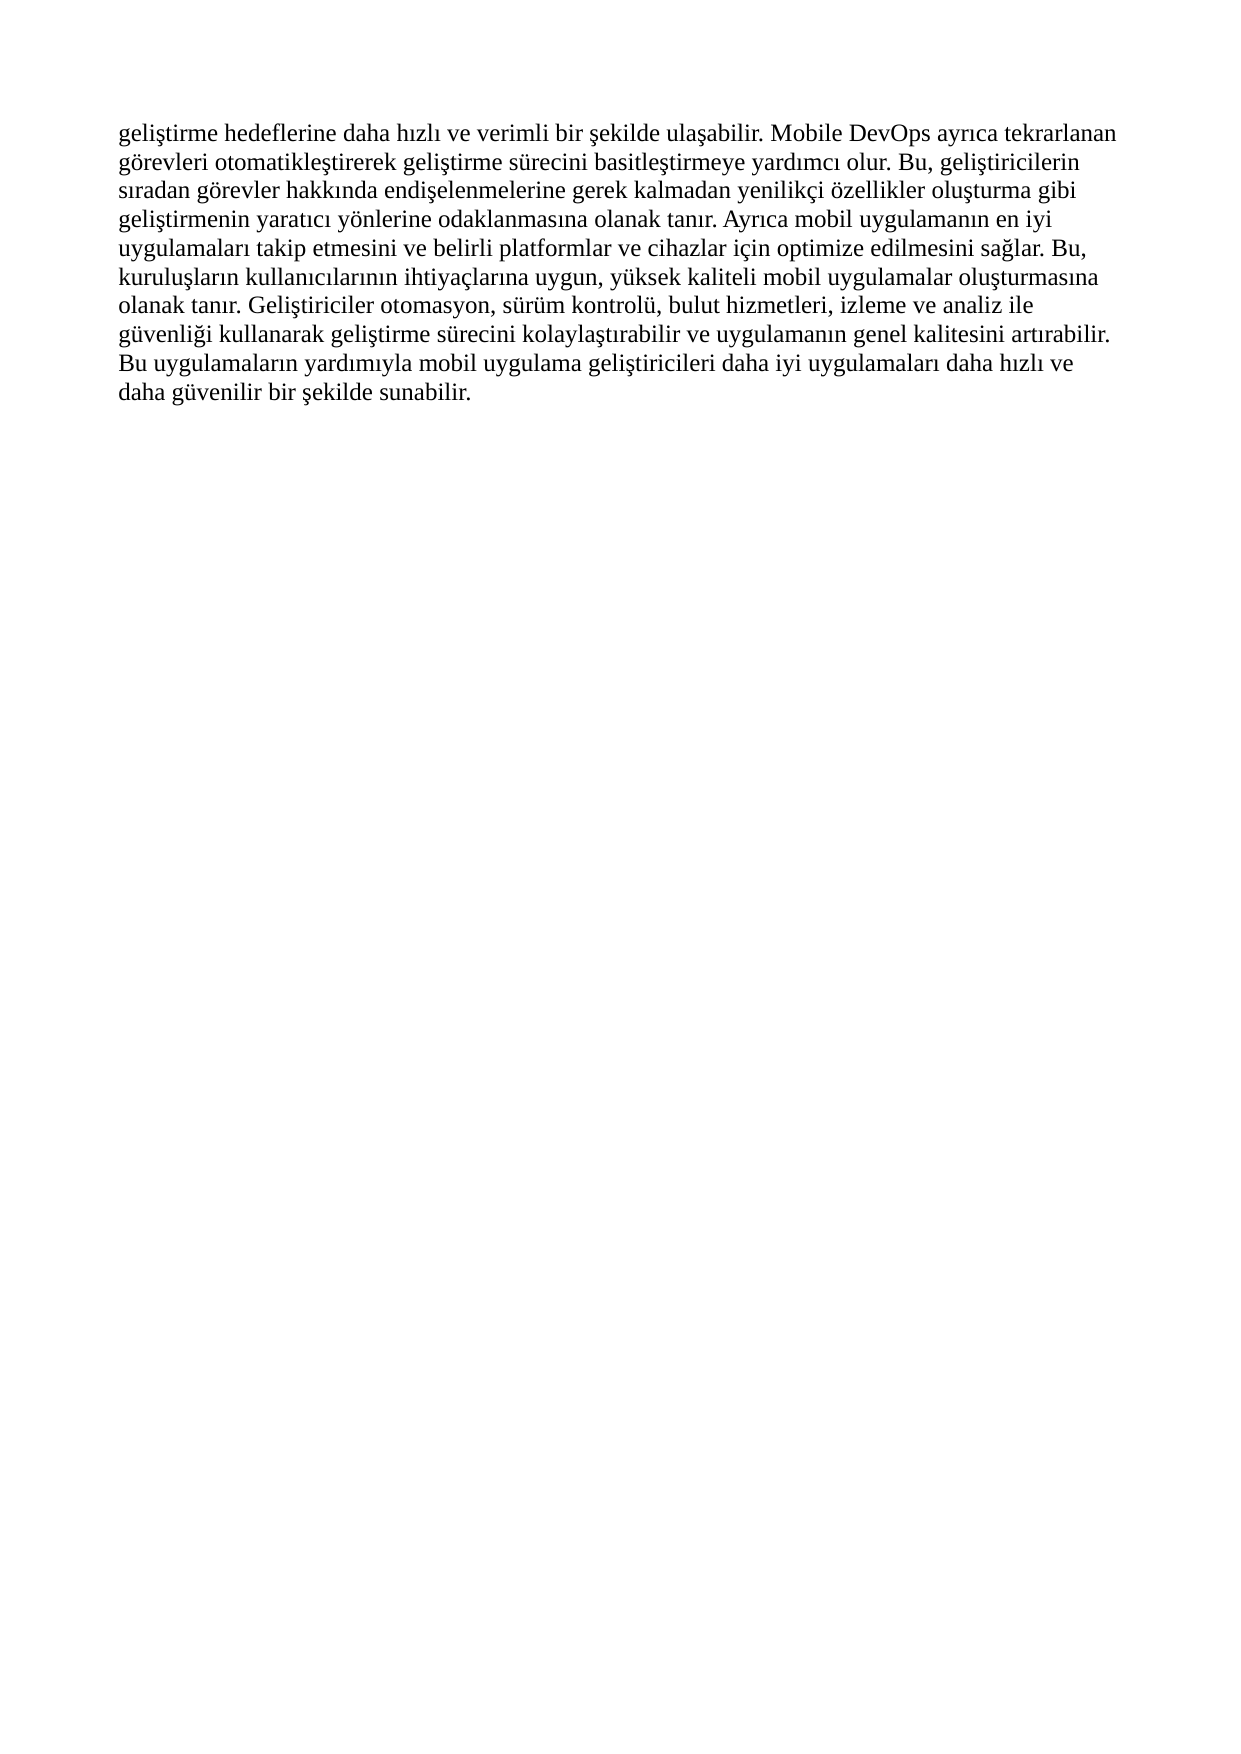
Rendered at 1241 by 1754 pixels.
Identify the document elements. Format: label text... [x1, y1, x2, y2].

text geliştirme hedeflerine daha hızlı ve verimli bir şekilde ulaşabilir. Mobile DevOps ayrıca tekrarlanan görevleri otomatikleştirerek geliştirme sürecini basitleştirmeye yardımcı olur. Bu, geliştiricilerin sıradan görevler hakkında endişelenmelerine gerek kalmadan yenilikçi özellikler oluşturma gibi geliştirmenin yaratıcı yönlerine odaklanmasına olanak tanır. Ayrıca mobil uygulamanın en iyi uygulamaları takip etmesini ve belirli platformlar ve cihazlar için optimize edilmesini sağlar. Bu, kuruluşların kullanıcılarının ihtiyaçlarına uygun, yüksek kaliteli mobil uygulamalar oluşturmasına olanak tanır. Geliştiriciler otomasyon, sürüm kontrolü, bulut hizmetleri, izleme ve analiz ile güvenliği kullanarak geliştirme sürecini kolaylaştırabilir ve uygulamanın genel kalitesini artırabilir. Bu uygulamaların yardımıyla mobil uygulama geliştiricileri daha iyi uygulamaları daha hızlı ve daha güvenilir bir şekilde sunabilir. [118, 118, 1122, 406]
